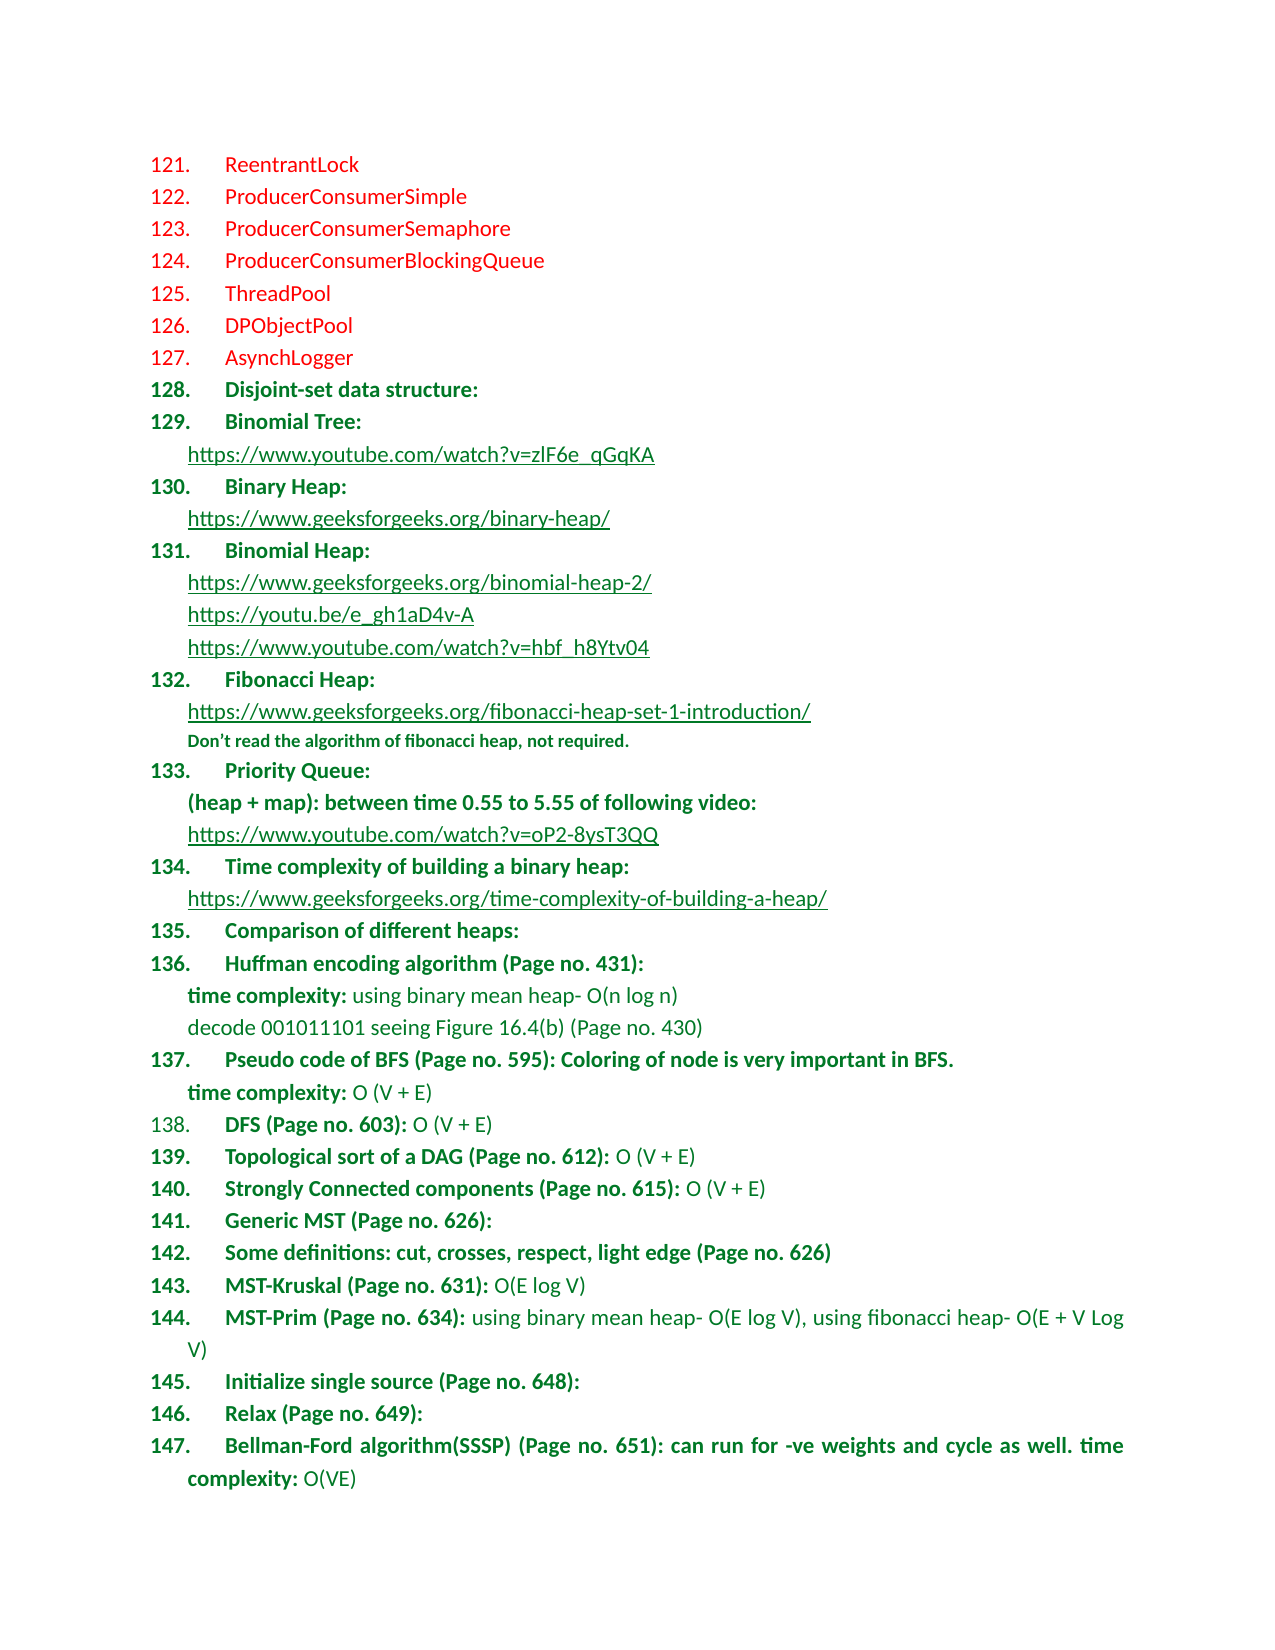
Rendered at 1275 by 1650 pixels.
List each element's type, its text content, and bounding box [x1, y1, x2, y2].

list ReentrantLock [150, 150, 1125, 178]
list Pseudo code of BFS (Page no. 595): Coloring of node is very important in BFS. [150, 1045, 1125, 1073]
list https://youtu.be/e_gh1aD4v-A [150, 601, 1125, 629]
list Priority Queue: [150, 756, 1125, 784]
list time complexity: using binary mean heap- O(n log n) [150, 981, 1125, 1009]
list decode 001011101 seeing Figure 16.4(b) (Page no. 430) [150, 1013, 1125, 1041]
list DFS (Page no. 603): O (V + E) [150, 1110, 1125, 1138]
list AsynchLogger [150, 343, 1125, 371]
list https://www.youtube.com/watch?v=oP2-8ysT3QQ [150, 820, 1125, 848]
list ProducerConsumerSemaphore [150, 214, 1125, 242]
list DPObjectPool [150, 311, 1125, 339]
list Some definitions: cut, crosses, respect, light edge (Page no. 626) [150, 1238, 1125, 1267]
list MST-Prim (Page no. 634): using binary mean heap- O(E log V), using fibonacci heap- O(E + V Log V) [150, 1303, 1125, 1363]
list Binomial Tree: [150, 407, 1125, 436]
list Time complexity of building a binary heap: [150, 852, 1125, 880]
list https://www.youtube.com/watch?v=zlF6e_qGqKA [150, 440, 1125, 468]
list Strongly Connected components (Page no. 615): O (V + E) [150, 1174, 1125, 1202]
list Bellman-Ford algorithm(SSSP) (Page no. 651): can run for -ve weights and cycle as well. time complexity: O(VE) [150, 1432, 1125, 1492]
list ThreadPool [150, 279, 1125, 307]
list https://www.geeksforgeeks.org/fibonacci-heap-set-1-introduction/ [150, 697, 1125, 725]
list https://www.geeksforgeeks.org/binary-heap/ [150, 504, 1125, 532]
list Disjoint-set data structure: [150, 375, 1125, 403]
list Binomial Heap: [150, 536, 1125, 564]
list (heap + map): between time 0.55 to 5.55 of following video: [150, 788, 1125, 816]
list Topological sort of a DAG (Page no. 612): O (V + E) [150, 1142, 1125, 1170]
list Huffman encoding algorithm (Page no. 431): [150, 949, 1125, 977]
list Don’t read the algorithm of fibonacci heap, not required. [150, 729, 1125, 752]
list https://www.youtube.com/watch?v=hbf_h8Ytv04 [150, 633, 1125, 661]
list https://www.geeksforgeeks.org/binomial-heap-2/ [150, 568, 1125, 596]
list Fibonacci Heap: [150, 665, 1125, 693]
list ProducerConsumerBlockingQueue [150, 247, 1125, 274]
list Initialize single source (Page no. 648): [150, 1367, 1125, 1395]
list Generic MST (Page no. 626): [150, 1206, 1125, 1234]
list time complexity: O (V + E) [150, 1078, 1125, 1106]
list Comparison of different heaps: [150, 917, 1125, 945]
list MST-Kruskal (Page no. 631): O(E log V) [150, 1271, 1125, 1299]
list ProducerConsumerSimple [150, 182, 1125, 210]
list Relax (Page no. 649): [150, 1399, 1125, 1427]
list https://www.geeksforgeeks.org/time-complexity-of-building-a-heap/ [150, 884, 1125, 912]
list Binary Heap: [150, 472, 1125, 500]
